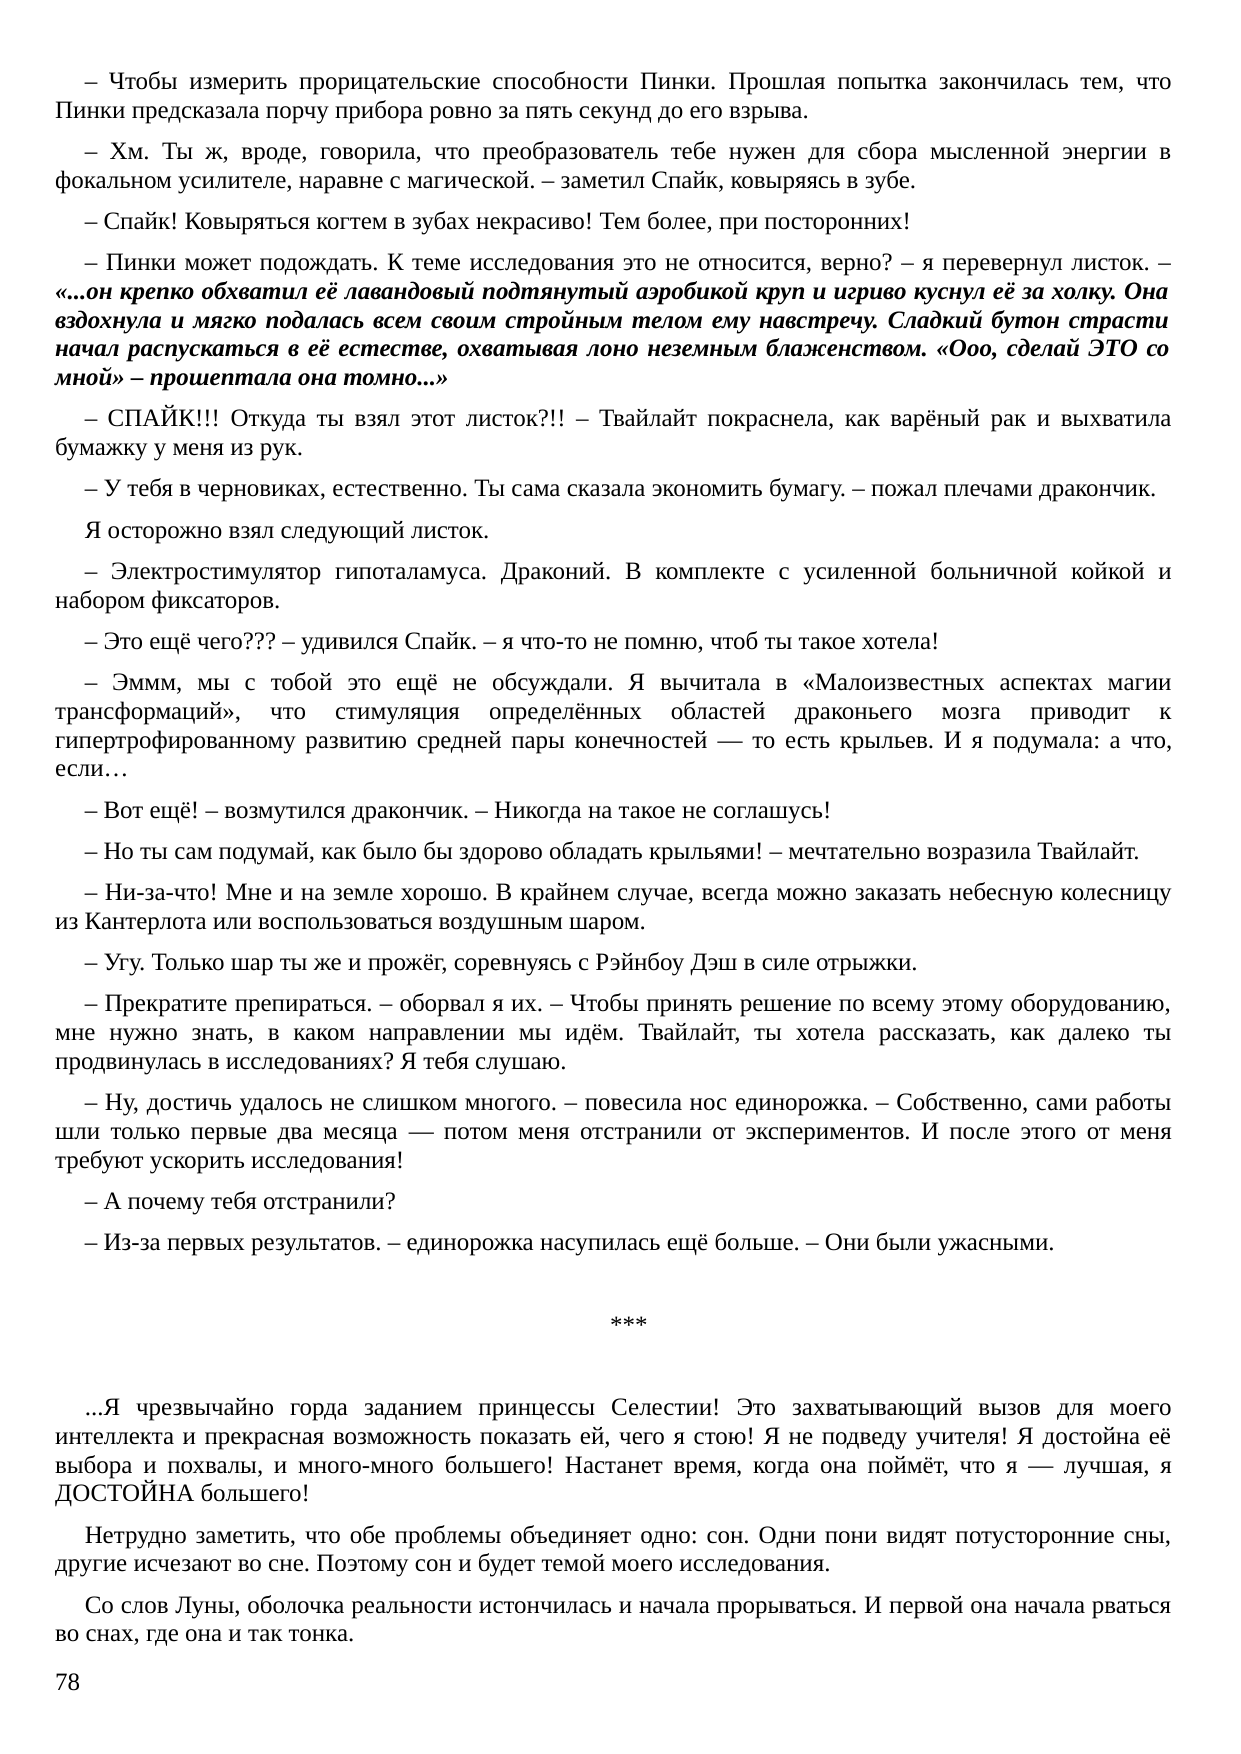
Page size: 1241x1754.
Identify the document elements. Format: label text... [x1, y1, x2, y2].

text – Это ещё чего??? – удивился Спайк. – я что-то не помню, чтоб ты такое хотела! [55, 626, 1173, 655]
text – Чтобы измерить прорицательские способности Пинки. Прошлая попытка закончилась тем, что Пинки предсказала порчу прибора ровно за пять секунд до его взрыва. [55, 66, 1173, 123]
text – А почему тебя отстранили? [55, 1186, 1173, 1215]
text – Прекратите препираться. – оборвал я их. – Чтобы принять решение по всему этому оборудованию, мне нужно знать, в каком направлении мы идём. Твайлайт, ты хотела рассказать, как далеко ты продвинулась в исследованиях? Я тебя слушаю. [55, 988, 1173, 1075]
text – Ну, достичь удалось не слишком многого. – повесила нос единорожка. – Собственно, сами работы шли только первые два месяца — потом меня отстранили от экспериментов. И после этого от меня требуют ускорить исследования! [55, 1087, 1173, 1173]
text Со слов Луны, оболочка реальности истончилась и начала прорываться. И первой она начала рваться во снах, где она и так тонка. [55, 1590, 1173, 1647]
text *** [55, 1310, 1173, 1338]
text – Эммм, мы с тобой это ещё не обсуждали. Я вычитала в «Малоизвестных аспектах магии трансформаций», что стимуляция определённых областей драконьего мозга приводит к гипертрофированному развитию средней пары конечностей — то есть крыльев. И я подумала: а что, если… [55, 667, 1173, 782]
text – Угу. Только шар ты же и прожёг, соревнуясь с Рэйнбоу Дэш в силе отрыжки. [55, 947, 1173, 976]
text ...Я чрезвычайно горда заданием принцессы Селестии! Это захватывающий вызов для моего интеллекта и прекрасная возможность показать ей, чего я стою! Я не подведу учителя! Я достойна её выбора и похвалы, и много-много большего! Настанет время, когда она поймёт, что я — лучшая, я ДОСТОЙНА большего! [55, 1392, 1173, 1507]
text – Но ты сам подумай, как было бы здорово обладать крыльями! – мечтательно возразила Твайлайт. [55, 836, 1173, 865]
text – Хм. Ты ж, вроде, говорила, что преобразователь тебе нужен для сбора мысленной энергии в фокальном усилителе, наравне с магической. – заметил Спайк, ковыряясь в зубе. [55, 136, 1173, 193]
text – Вот ещё! – возмутился дракончик. – Никогда на такое не соглашусь! [55, 795, 1173, 823]
text – Из-за первых результатов. – единорожка насупилась ещё больше. – Они были ужасными. [55, 1227, 1173, 1256]
text Нетрудно заметить, что обе проблемы объединяет одно: сон. Одни пони видят потусторонние сны, другие исчезают во сне. Поэтому сон и будет темой моего исследования. [55, 1520, 1173, 1577]
text – Пинки может подождать. К теме исследования это не относится, верно? – я перевернул листок. – «...он крепко обхватил её лавандовый подтянутый аэробикой круп и игриво куснул её за холку. Она вздохнула и мягко подалась всем своим стройным телом ему навстречу. Сладкий бутон страсти начал распускаться в её естестве, охватывая лоно неземным блаженством. «Ооо, сделай ЭТО со мной» – прошептала она томно...» [55, 247, 1173, 391]
text – Электростимулятор гипоталамуса. Драконий. В комплекте с усиленной больничной койкой и набором фиксаторов. [55, 556, 1173, 613]
text Я осторожно взял следующий листок. [55, 515, 1173, 543]
text – СПАЙК!!! Откуда ты взял этот листок?!! – Твайлайт покраснела, как варёный рак и выхватила бумажку у меня из рук. [55, 403, 1173, 461]
text – У тебя в черновиках, естественно. Ты сама сказала экономить бумагу. – пожал плечами дракончик. [55, 473, 1173, 502]
text – Спайк! Ковыряться когтем в зубах некрасиво! Тем более, при посторонних! [55, 206, 1173, 235]
text – Ни-за-что! Мне и на земле хорошо. В крайнем случае, всегда можно заказать небесную колесницу из Кантерлота или воспользоваться воздушным шаром. [55, 877, 1173, 935]
